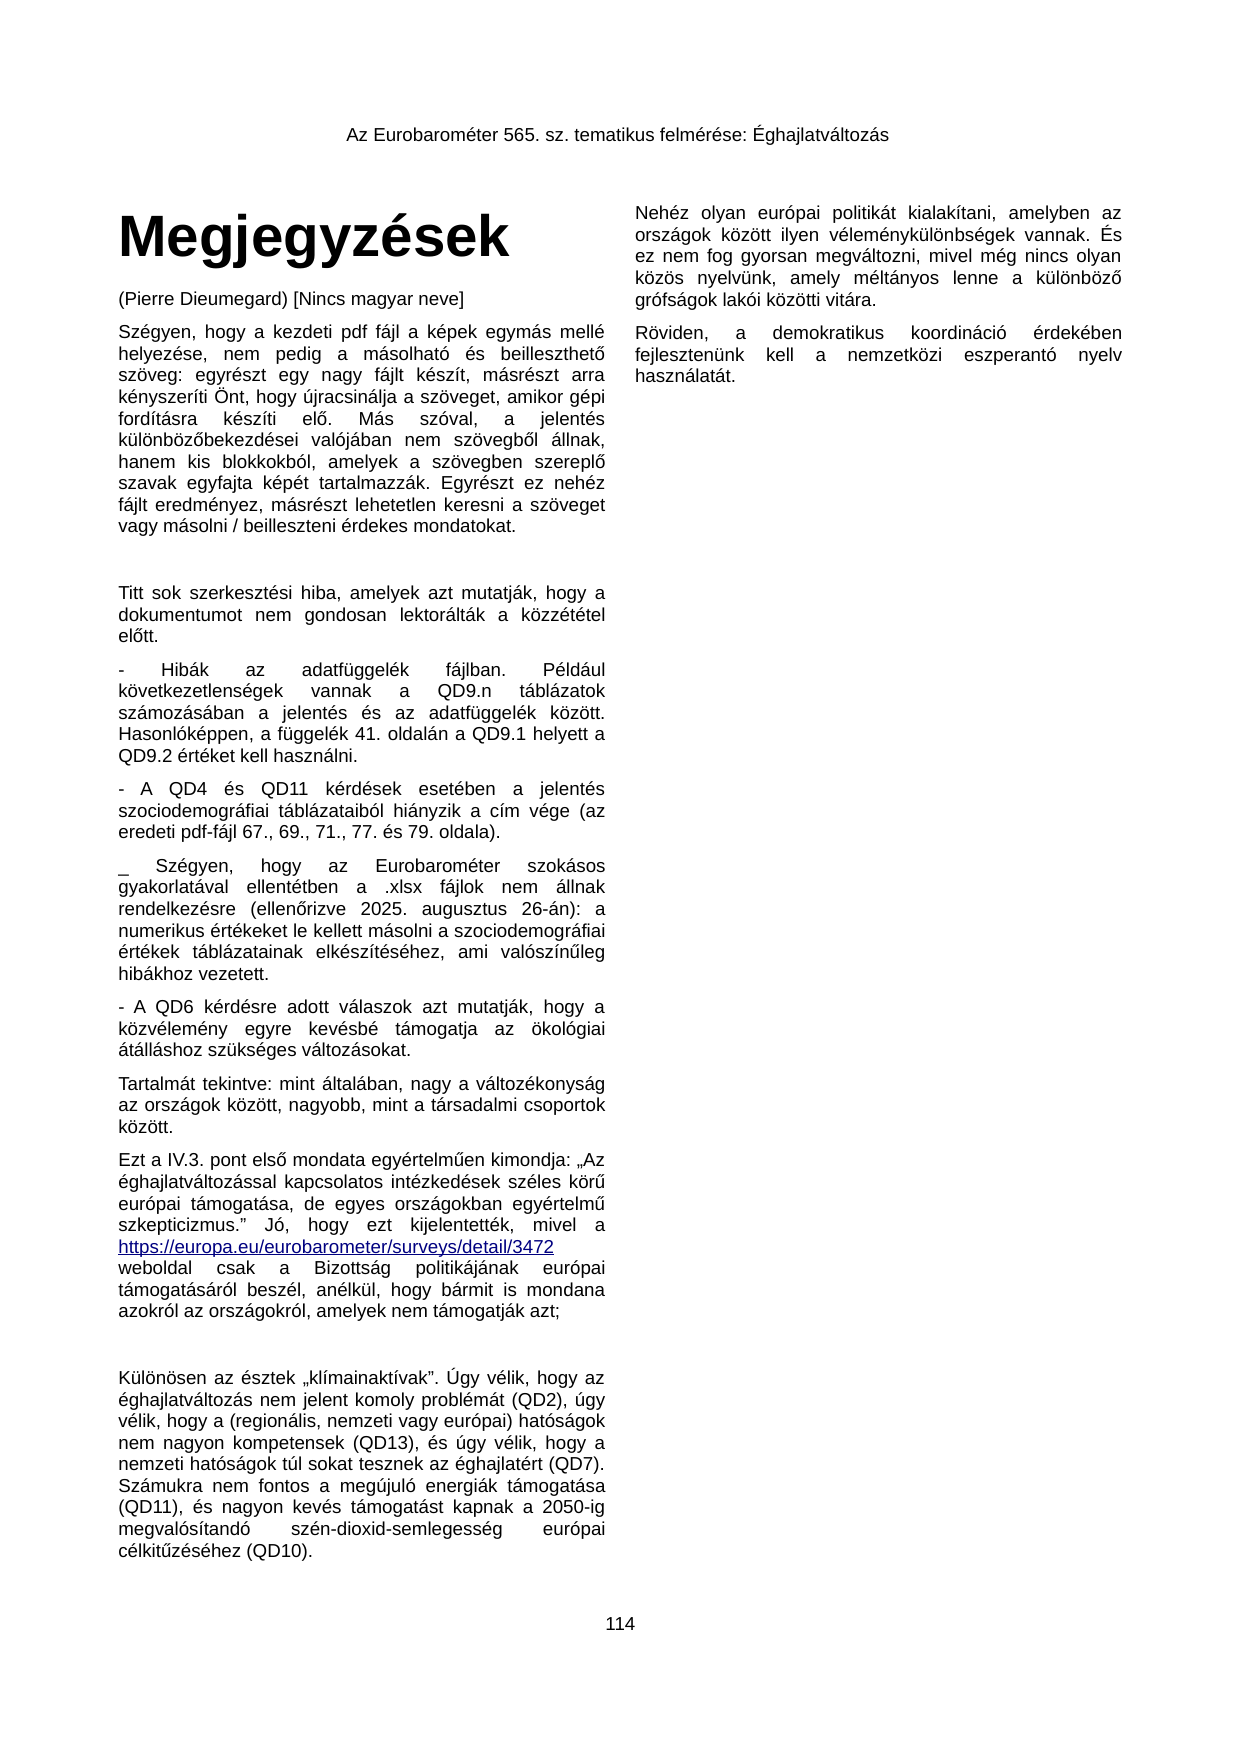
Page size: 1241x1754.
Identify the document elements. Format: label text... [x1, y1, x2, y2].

text Tartalmát tekintve: mint általában, nagy a változékonyság az országok között, nagyobb, mint a társadalmi csoportok között. [118, 1073, 605, 1137]
text Különösen az észtek „klímainaktívak”. Úgy vélik, hogy az éghajlatváltozás nem jelent komoly problémát (QD2), úgy vélik, hogy a (regionális, nemzeti vagy európai) hatóságok nem nagyon kompetensek (QD13), és úgy vélik, hogy a nemzeti hatóságok túl sokat tesznek az éghajlatért (QD7). Számukra nem fontos a megújuló energiák támogatása (QD11), és nagyon kevés támogatást kapnak a 2050-ig megvalósítandó szén-dioxid-semlegesség európai célkitűzéséhez (QD10). [118, 1367, 605, 1561]
subtitle Megjegyzések [118, 202, 605, 269]
text Ezt a IV.3. pont első mondata egyértelműen kimondja: „Az éghajlatváltozással kapcsolatos intézkedések széles körű európai támogatása, de egyes országokban egyértelmű szkepticizmus.” Jó, hogy ezt kijelentették, mivel a https://europa.eu/eurobarometer/surveys/detail/3472 weboldal csak a Bizottság politikájának európai támogatásáról beszél, anélkül, hogy bármit is mondana azokról az országokról, amelyek nem támogatják azt; [118, 1149, 605, 1322]
text Titt sok szerkesztési hiba, amelyek azt mutatják, hogy a dokumentumot nem gondosan lektorálták a közzététel előtt. [118, 582, 605, 647]
text Röviden, a demokratikus koordináció érdekében fejlesztenünk kell a nemzetközi eszperantó nyelv használatát. [635, 322, 1122, 386]
text Nehéz olyan európai politikát kialakítani, amelyben az országok között ilyen véleménykülönbségek vannak. És ez nem fog gyorsan megváltozni, mivel még nincs olyan közös nyelvünk, amely méltányos lenne a különböző grófságok lakói közötti vitára. [635, 202, 1122, 310]
text - Hibák az adatfüggelék fájlban. Például következetlenségek vannak a QD9.n táblázatok számozásában a jelentés és az adatfüggelék között. Hasonlóképpen, a függelék 41. oldalán a QD9.1 helyett a QD9.2 értéket kell használni. [118, 658, 605, 766]
text (Pierre Dieumegard) [Nincs magyar neve] [118, 288, 605, 309]
text - A QD6 kérdésre adott válaszok azt mutatják, hogy a közvélemény egyre kevésbé támogatja az ökológiai átálláshoz szükséges változásokat. [118, 996, 605, 1061]
text _ Szégyen, hogy az Eurobarométer szokásos gyakorlatával ellentétben a .xlsx fájlok nem állnak rendelkezésre (ellenőrizve 2025. augusztus 26-án): a numerikus értékeket le kellett másolni a szociodemográfiai értékek táblázatainak elkészítéséhez, ami valószínűleg hibákhoz vezetett. [118, 855, 605, 984]
text Szégyen, hogy a kezdeti pdf fájl a képek egymás mellé helyezése, nem pedig a másolható és beilleszthető szöveg: egyrészt egy nagy fájlt készít, másrészt arra kényszeríti Önt, hogy újracsinálja a szöveget, amikor gépi fordításra készíti elő. Más szóval, a jelentés különbözőbekezdései valójában nem szövegből állnak, hanem kis blokkokból, amelyek a szövegben szereplő szavak egyfajta képét tartalmazzák. Egyrészt ez nehéz fájlt eredményez, másrészt lehetetlen keresni a szöveget vagy másolni / beilleszteni érdekes mondatokat. [118, 321, 605, 537]
text - A QD4 és QD11 kérdések esetében a jelentés szociodemográfiai táblázataiból hiányzik a cím vége (az eredeti pdf-fájl 67., 69., 71., 77. és 79. oldala). [118, 778, 605, 843]
